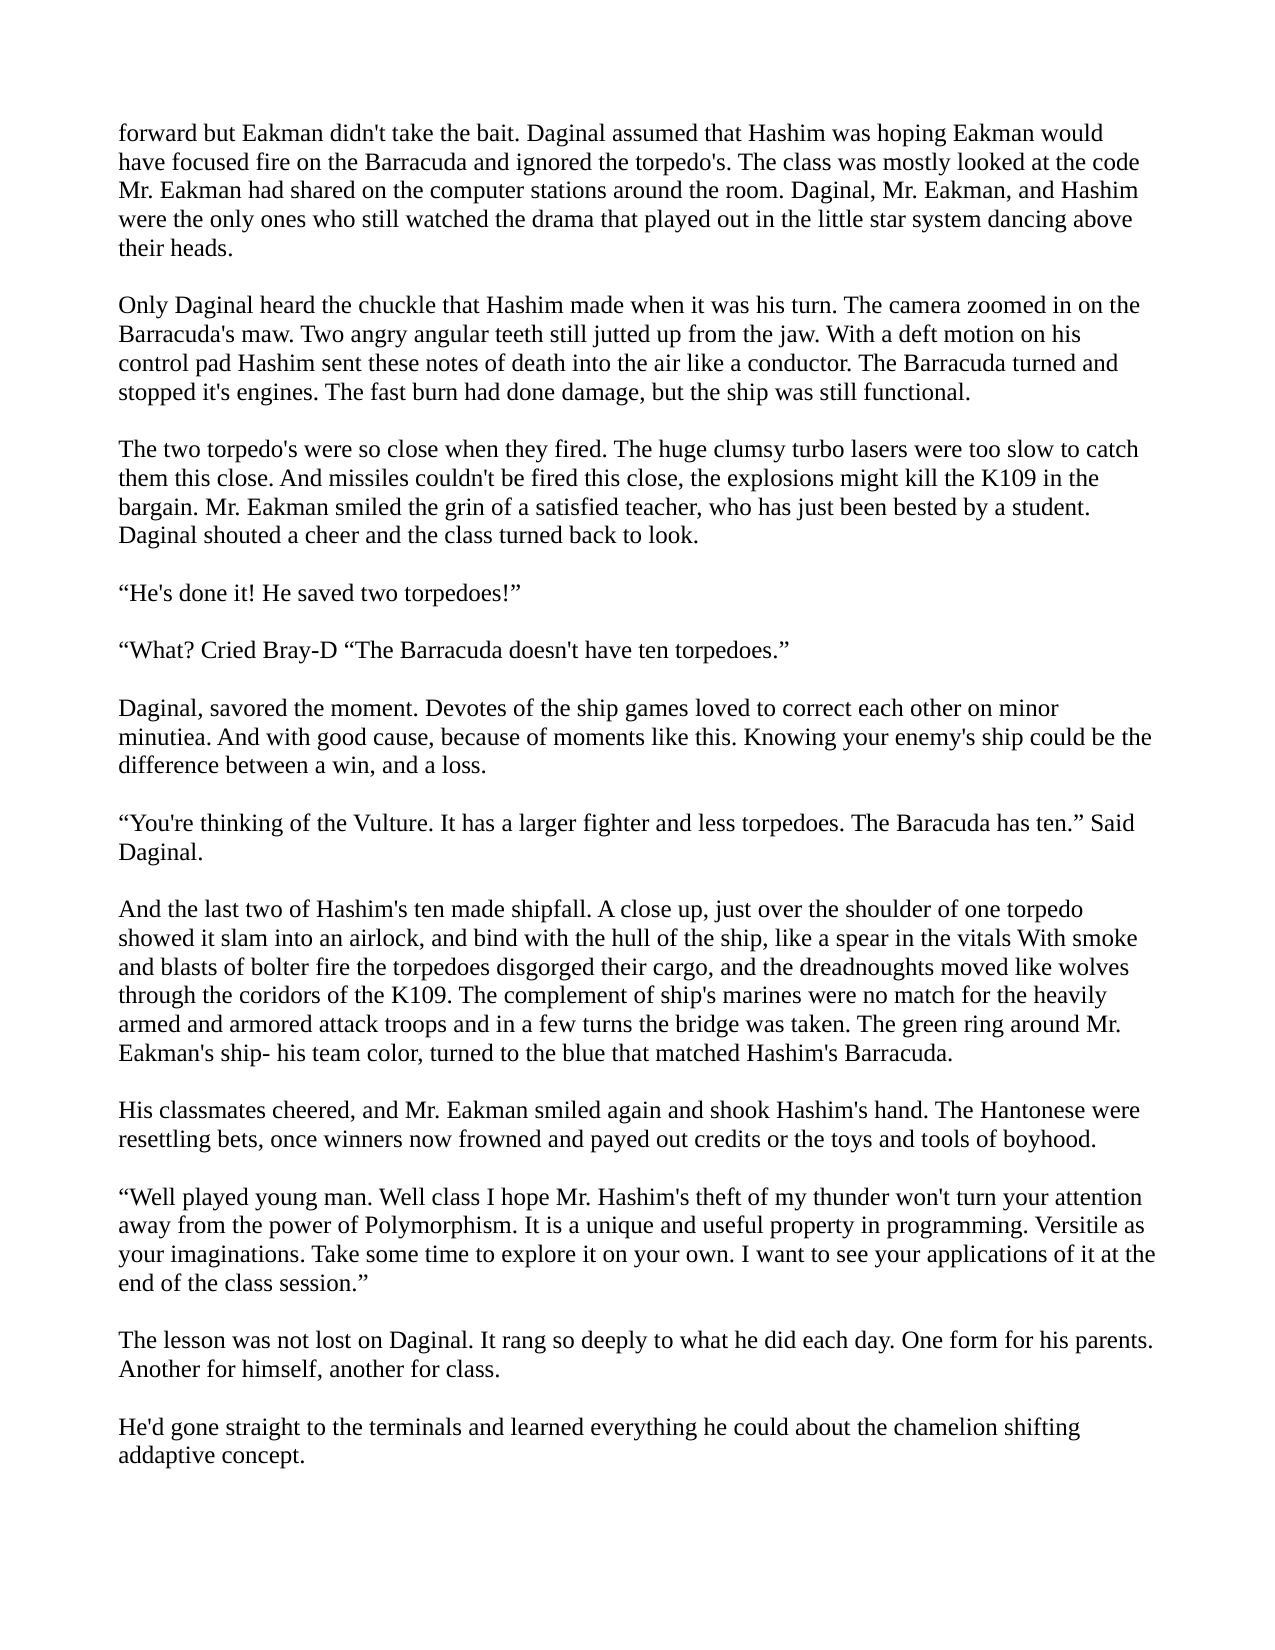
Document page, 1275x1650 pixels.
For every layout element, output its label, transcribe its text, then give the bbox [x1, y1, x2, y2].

text The two torpedo's were so close when they fired. The huge clumsy turbo lasers were too slow to catch them this close. And missiles couldn't be fired this close, the explosions might kill the K109 in the bargain. Mr. Eakman smiled the grin of a satisfied teacher, who has just been bested by a student. Daginal shouted a cheer and the class turned back to look. [118, 434, 1157, 549]
text Daginal, savored the moment. Devotes of the ship games loved to correct each other on minor minutiea. And with good cause, because of moments like this. Knowing your enemy's ship could be the difference between a win, and a loss. [118, 693, 1157, 779]
text forward but Eakman didn't take the bait. Daginal assumed that Hashim was hoping Eakman would have focused fire on the Barracuda and ignored the torpedo's. The class was mostly looked at the code Mr. Eakman had shared on the computer stations around the room. Daginal, Mr. Eakman, and Hashim were the only ones who still watched the drama that played out in the little star system dancing above their heads. [118, 118, 1157, 262]
text The lesson was not lost on Daginal. It rang so deeply to what he did each day. One form for his parents. Another for himself, another for class. [118, 1326, 1157, 1383]
text “You're thinking of the Vulture. It has a larger fighter and less torpedoes. The Baracuda has ten.” Said Daginal. [118, 808, 1157, 866]
text “What? Cried Bray-D “The Barracuda doesn't have ten torpedoes.” [118, 636, 1157, 664]
text He'd gone straight to the terminals and learned everything he could about the chamelion shifting addaptive concept. [118, 1412, 1157, 1469]
text Only Daginal heard the chuckle that Hashim made when it was his turn. The camera zoomed in on the Barracuda's maw. Two angry angular teeth still jutted up from the jaw. With a deft motion on his control pad Hashim sent these notes of death into the air like a conductor. The Barracuda turned and stopped it's engines. The fast burn had done damage, but the ship was still functional. [118, 291, 1157, 406]
text And the last two of Hashim's ten made shipfall. A close up, just over the shoulder of one torpedo showed it slam into an airlock, and bind with the hull of the ship, like a spear in the vitals With smoke and blasts of bolter fire the torpedoes disgorged their cargo, and the dreadnoughts moved like wolves through the coridors of the K109. The complement of ship's marines were no match for the heavily armed and armored attack troops and in a few turns the bridge was taken. The green ring around Mr. Eakman's ship- his team color, turned to the blue that matched Hashim's Barracuda. [118, 894, 1157, 1067]
text His classmates cheered, and Mr. Eakman smiled again and shook Hashim's hand. The Hantonese were resettling bets, once winners now frowned and payed out credits or the toys and tools of boyhood. “Well played young man. Well class I hope Mr. Hashim's theft of my thunder won't turn your attention away from the power of Polymorphism. It is a unique and useful property in programming. Versitile as your imaginations. Take some time to explore it on your own. I want to see your applications of it at the end of the class session.” [118, 1096, 1157, 1297]
text “He's done it! He saved two torpedoes!” [118, 578, 1157, 607]
